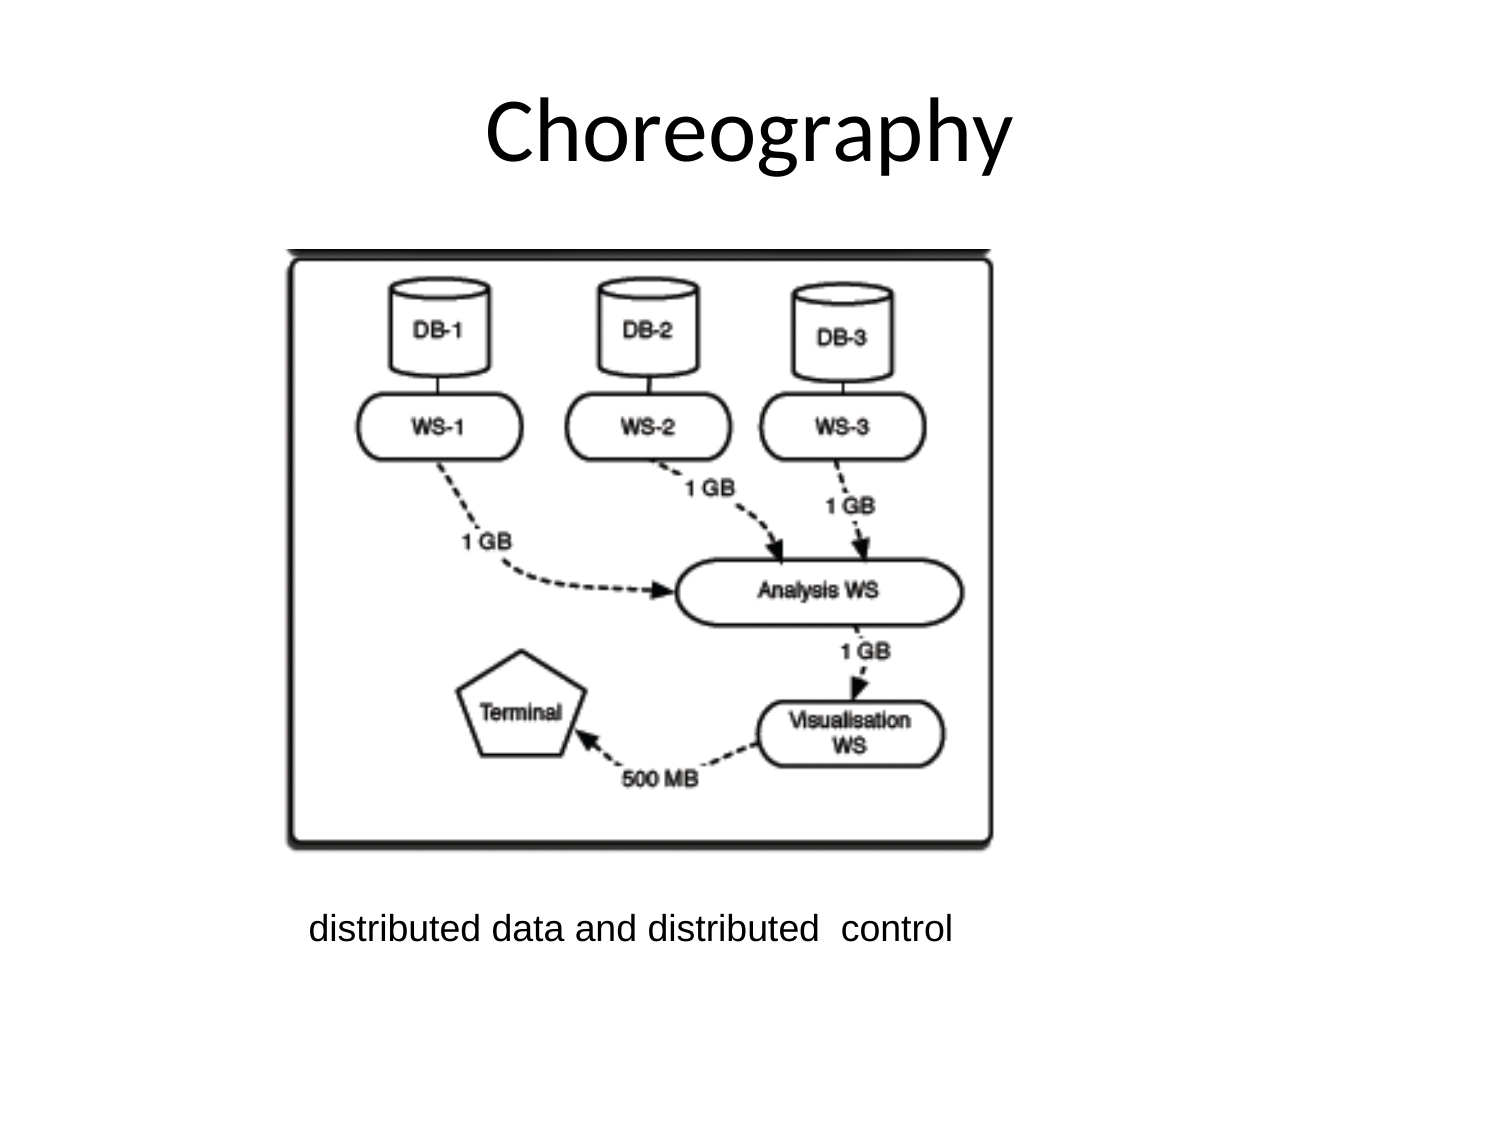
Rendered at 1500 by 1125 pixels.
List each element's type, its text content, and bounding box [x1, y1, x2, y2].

picture [237, 249, 1051, 877]
text_box distributed data and distributed control [112, 899, 1500, 1000]
title Choreography [75, 45, 1426, 233]
